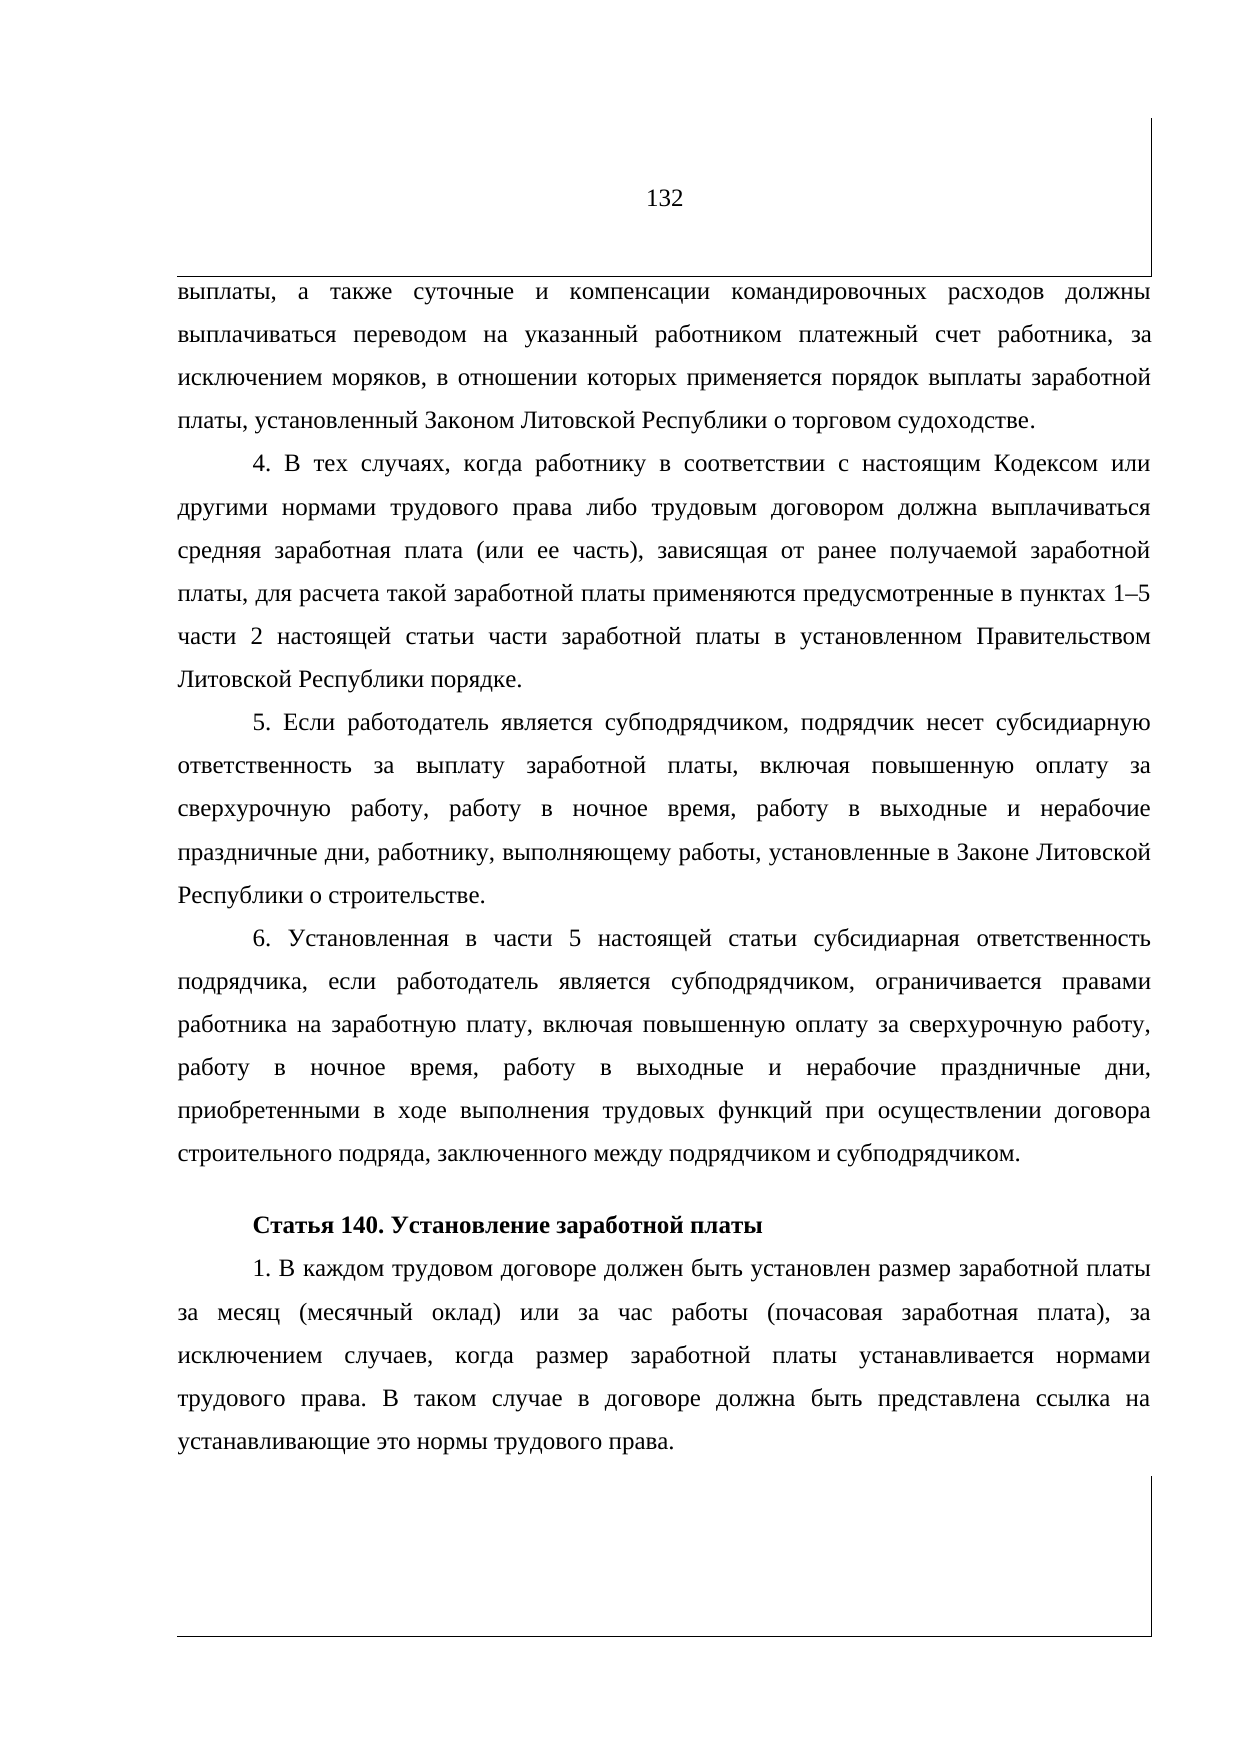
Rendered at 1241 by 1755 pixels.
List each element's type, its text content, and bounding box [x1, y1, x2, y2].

text 6. Установленная в части 5 настоящей статьи субсидиарная ответственность подрядчика, если работодатель является субподрядчиком, ограничивается правами работника на заработную плату, включая повышенную оплату за сверхурочную работу, работу в ночное время, работу в выходные и нерабочие праздничные дни, приобретенными в ходе выполнения трудовых функций при осуществлении договора строительного подряда, заключенного между подрядчиком и субподрядчиком. [177, 923, 1152, 1167]
text 1. В каждом трудовом договоре должен быть установлен размер заработной платы за месяц (месячный оклад) или за час работы (почасовая заработная плата), за исключением случаев, когда размер заработной платы устанавливается нормами трудового права. В таком случае в договоре должна быть представлена ссылка на устанавливающие это нормы трудового права. [177, 1253, 1152, 1455]
text 5. Если работодатель является субподрядчиком, подрядчик несет субсидиарную ответственность за выплату заработной платы, включая повышенную оплату за сверхурочную работу, работу в ночное время, работу в выходные и нерабочие праздничные дни, работнику, выполняющему работы, установленные в Законе Литовской Республики о строительстве. [177, 707, 1152, 908]
text выплаты, а также суточные и компенсации командировочных расходов должны выплачиваться переводом на указанный работником платежный счет работника, за исключением моряков, в отношении которых применяется порядок выплаты заработной платы, установленный Законом Литовской Республики о торговом судоходстве. [177, 276, 1152, 434]
subtitle Статья 140. Установление заработной платы [177, 1210, 1152, 1239]
text 4. В тех случаях, когда работнику в соответствии с настоящим Кодексом или другими нормами трудового права либо трудовым договором должна выплачиваться средняя заработная плата (или ее часть), зависящая от ранее получаемой заработной платы, для расчета такой заработной платы применяются предусмотренные в пунктах 1–5 части 2 настоящей статьи части заработной платы в установленном Правительством Литовской Республики порядке. [177, 448, 1152, 693]
